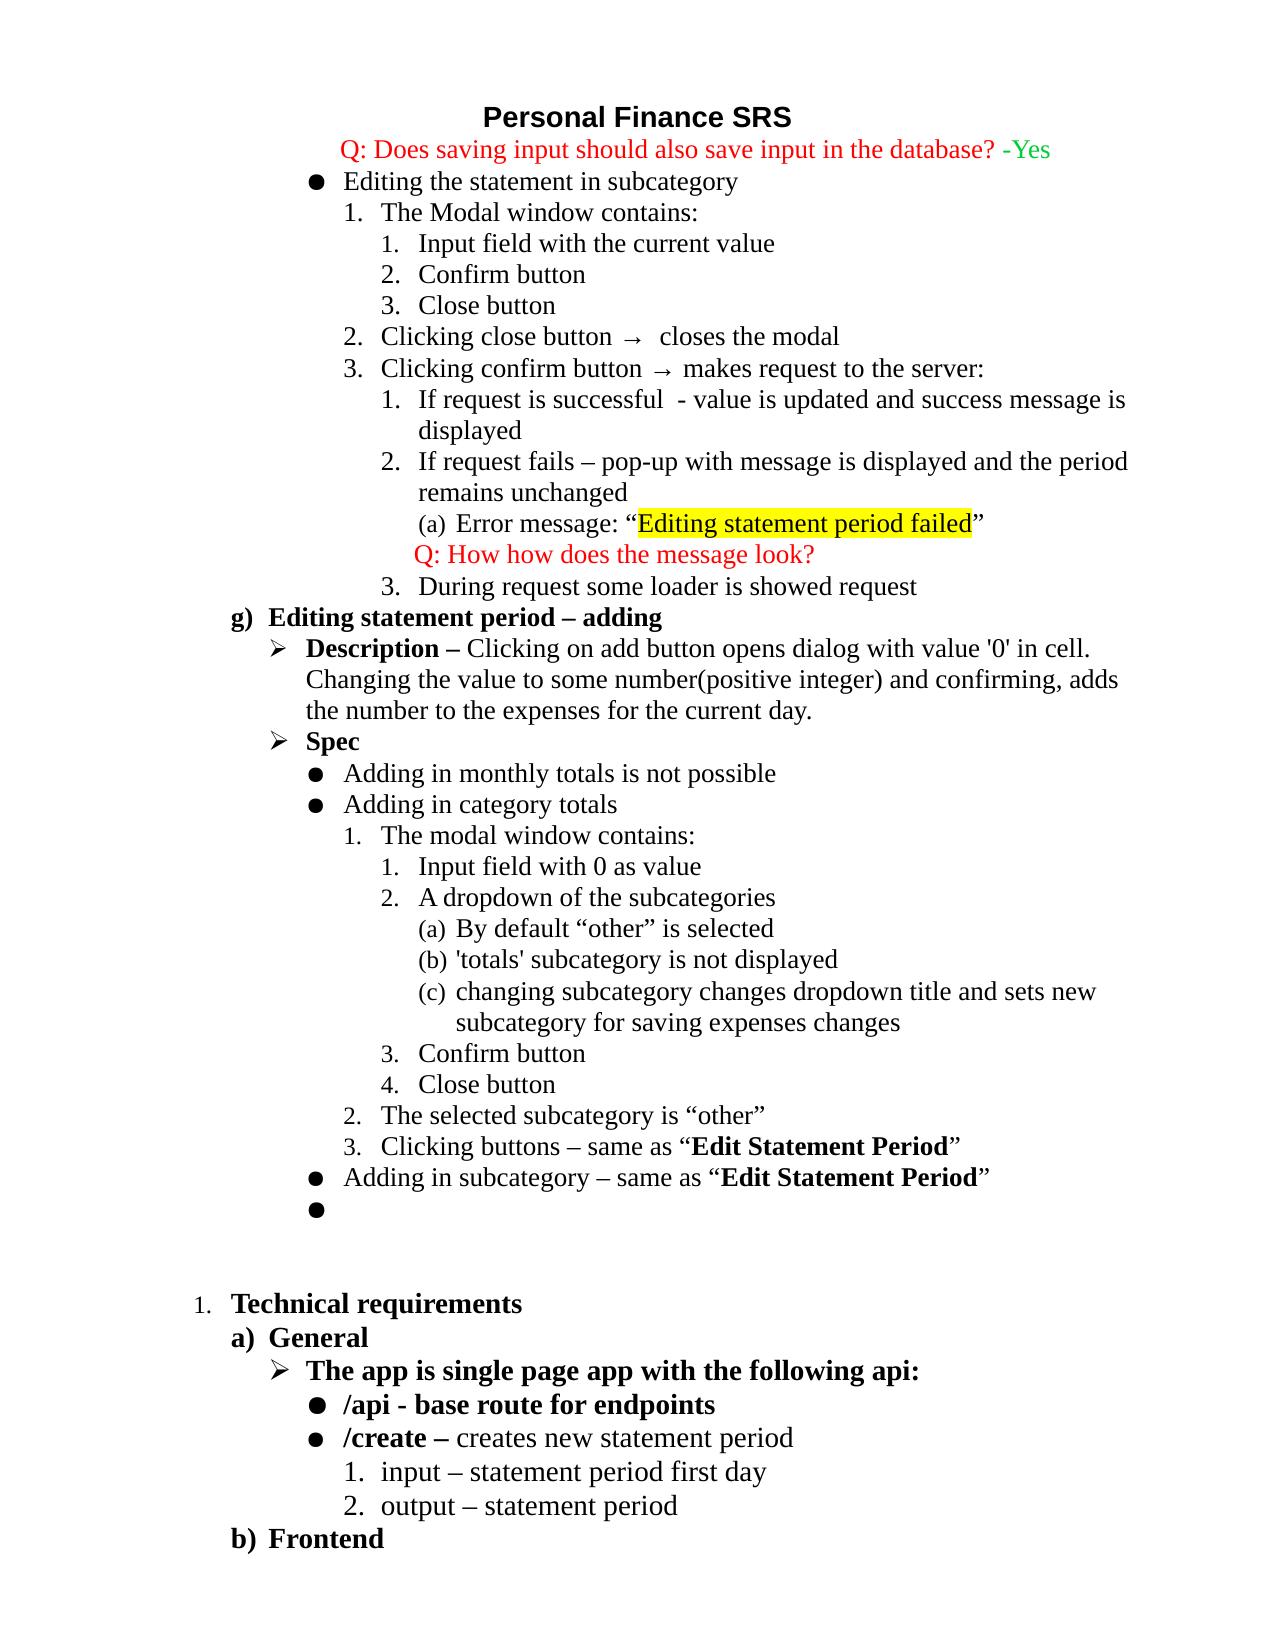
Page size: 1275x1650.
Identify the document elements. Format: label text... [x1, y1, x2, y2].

list The Modal window contains: [343, 196, 1157, 227]
list output – statement period [343, 1488, 1157, 1521]
list Adding in monthly totals is not possible [306, 757, 1157, 788]
list During request some loader is showed request [381, 570, 1157, 601]
list Editing the statement in subcategory [306, 165, 1157, 196]
list Error message: “Editing statement period failed” [418, 507, 1157, 538]
list The app is single page app with the following api: [268, 1353, 1157, 1387]
list Spec [268, 725, 1157, 757]
list Close button [381, 289, 1157, 321]
list Editing statement period – adding [231, 601, 1157, 632]
list Adding in subcategory – same as “Edit Statement Period” [306, 1162, 1157, 1193]
list Confirm button [381, 1037, 1157, 1068]
list /create – creates new statement period [306, 1421, 1157, 1454]
list Description – Clicking on add button opens dialog with value '0' in cell. Changing the value to some number(positive integer) and confirming, adds the number to the expenses for the current day. [268, 632, 1157, 725]
list If request is successful - value is updated and success message is displayed [381, 383, 1157, 445]
list Adding in category totals [306, 788, 1157, 819]
list 'totals' subcategory is not displayed [418, 943, 1157, 975]
list Close button [381, 1068, 1157, 1099]
list If request fails – pop-up with message is displayed and the period remains unchanged [381, 445, 1157, 507]
list Input field with the current value [381, 227, 1157, 258]
text Q: How how does the message look? [118, 538, 1157, 570]
list A dropdown of the subcategories [381, 881, 1157, 912]
list By default “other” is selected [418, 912, 1157, 943]
list /api - base route for endpoints [306, 1387, 1157, 1421]
text Q: Does saving input should also save input in the database? -Yes [118, 133, 1157, 165]
list Clicking confirm button → makes request to the server: [343, 352, 1157, 383]
list Frontend [231, 1521, 1157, 1555]
list Input field with 0 as value [381, 850, 1157, 881]
list Clicking close button → closes the modal [343, 321, 1157, 352]
list Confirm button [381, 258, 1157, 289]
list input – statement period first day [343, 1454, 1157, 1488]
list Clicking buttons – same as “Edit Statement Period” [343, 1130, 1157, 1162]
list The modal window contains: [343, 819, 1157, 850]
list The selected subcategory is “other” [343, 1099, 1157, 1130]
list General [231, 1320, 1157, 1353]
list changing subcategory changes dropdown title and sets new subcategory for saving expenses changes [418, 975, 1157, 1037]
list Technical requirements [193, 1286, 1157, 1320]
